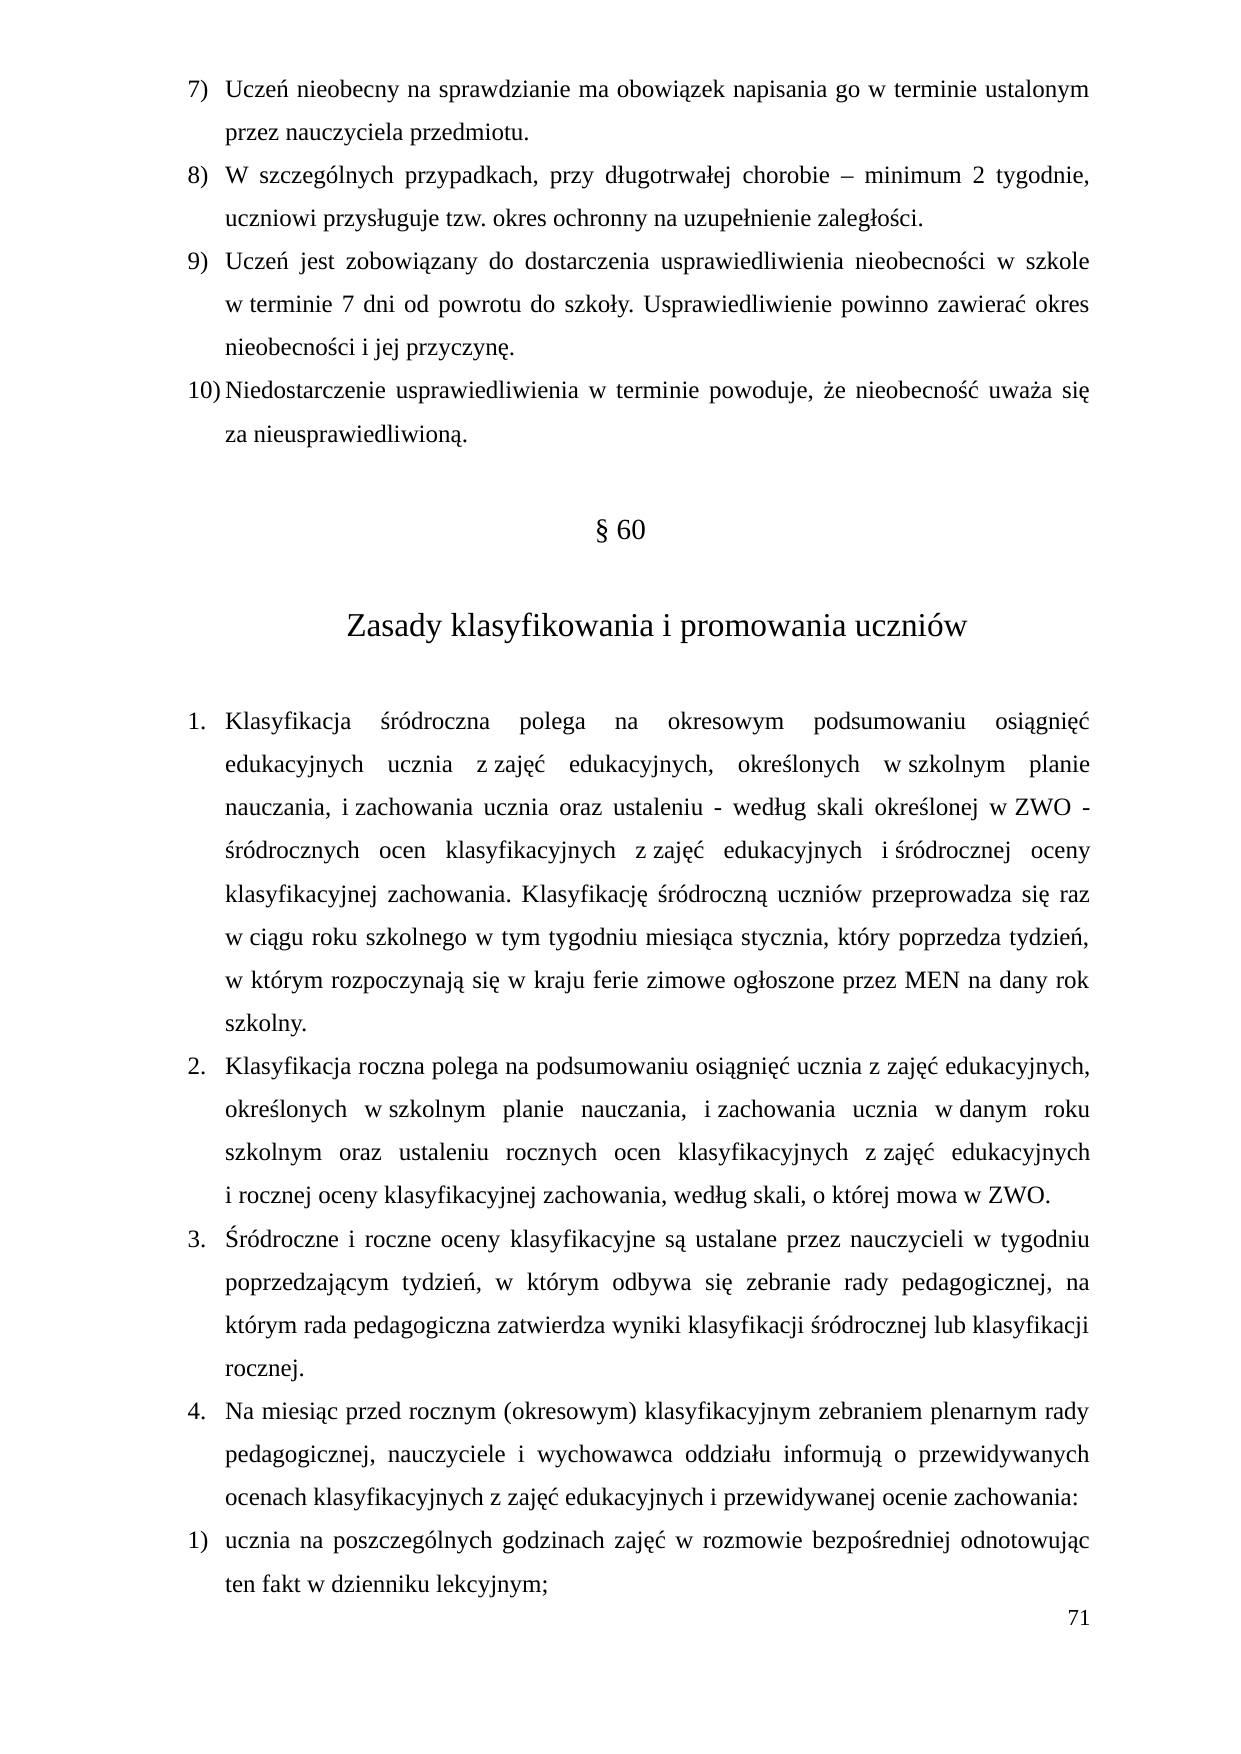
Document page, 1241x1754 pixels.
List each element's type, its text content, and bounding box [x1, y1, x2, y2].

text § 60 [150, 512, 1090, 546]
list W szczególnych przypadkach, przy długotrwałej chorobie – minimum 2 tygodnie, uczniowi przysługuje tzw. okres ochronny na uzupełnienie zaległości. [187, 160, 1090, 232]
list Uczeń jest zobowiązany do dostarczenia usprawiedliwienia nieobecności w szkole w terminie 7 dni od powrotu do szkoły. Usprawiedliwienie powinno zawierać okres nieobecności i jej przyczynę. [187, 246, 1090, 361]
list Niedostarczenie usprawiedliwienia w terminie powoduje, że nieobecność uważa się za nieusprawiedliwioną. [187, 376, 1090, 447]
list Śródroczne i roczne oceny klasyfikacyjne są ustalane przez nauczycieli w tygodniu poprzedzającym tydzień, w którym odbywa się zebranie rady pedagogicznej, na którym rada pedagogiczna zatwierdza wyniki klasyfikacji śródrocznej lub klasyfikacji rocznej. [187, 1224, 1090, 1382]
list ucznia na poszczególnych godzinach zajęć w rozmowie bezpośredniej odnotowując ten fakt w dzienniku lekcyjnym; [187, 1526, 1090, 1597]
text Zasady klasyfikowania i promowania uczniów [224, 606, 1090, 644]
list Klasyfikacja śródroczna polega na okresowym podsumowaniu osiągnięć edukacyjnych ucznia z zajęć edukacyjnych, określonych w szkolnym planie nauczania, i zachowania ucznia oraz ustaleniu - według skali określonej w ZWO - śródrocznych ocen klasyfikacyjnych z zajęć edukacyjnych i śródrocznej oceny klasyfikacyjnej zachowania. Klasyfikację śródroczną uczniów przeprowadza się raz w ciągu roku szkolnego w tym tygodniu miesiąca stycznia, który poprzedza tydzień, w którym rozpoczynają się w kraju ferie zimowe ogłoszone przez MEN na dany rok szkolny. [187, 706, 1090, 1037]
list Uczeń nieobecny na sprawdzianie ma obowiązek napisania go w terminie ustalonym przez nauczyciela przedmiotu. [187, 74, 1090, 146]
list Na miesiąc przed rocznym (okresowym) klasyfikacyjnym zebraniem plenarnym rady pedagogicznej, nauczyciele i wychowawca oddziału informują o przewidywanych ocenach klasyfikacyjnych z zajęć edukacyjnych i przewidywanej ocenie zachowania: [187, 1396, 1090, 1511]
list Klasyfikacja roczna polega na podsumowaniu osiągnięć ucznia z zajęć edukacyjnych, określonych w szkolnym planie nauczania, i zachowania ucznia w danym roku szkolnym oraz ustaleniu rocznych ocen klasyfikacyjnych z zajęć edukacyjnych i rocznej oceny klasyfikacyjnej zachowania, według skali, o której mowa w ZWO. [187, 1051, 1090, 1209]
